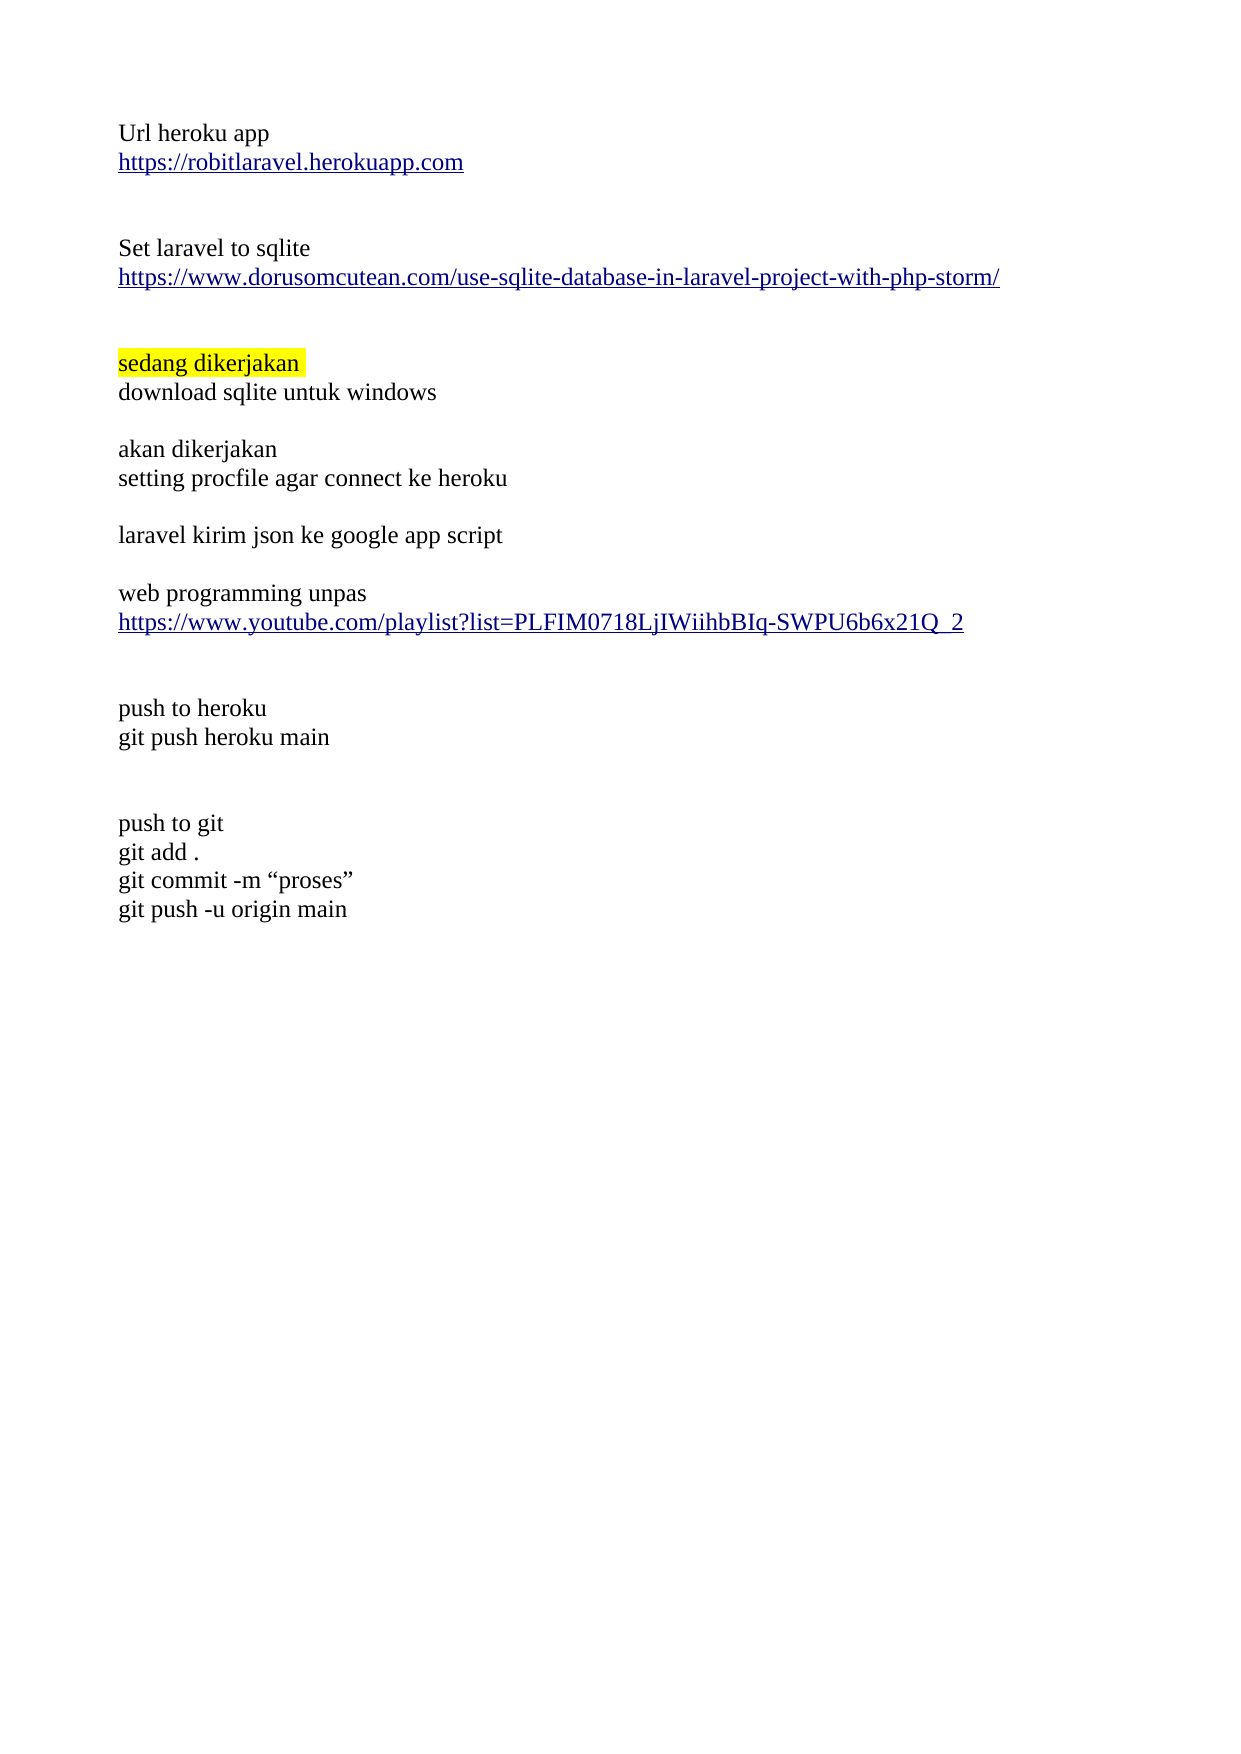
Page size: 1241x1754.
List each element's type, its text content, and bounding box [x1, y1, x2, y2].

text git commit -m “proses” [118, 866, 1122, 894]
text web programming unpas [118, 578, 1122, 607]
text setting procfile agar connect ke heroku [118, 463, 1122, 492]
text Set laravel to sqlite [118, 233, 1122, 262]
text https://www.youtube.com/playlist?list=PLFIM0718LjIWiihbBIq-SWPU6b6x21Q_2 [118, 607, 1122, 636]
text https://www.dorusomcutean.com/use-sqlite-database-in-laravel-project-with-php-storm/ [118, 262, 1122, 291]
text download sqlite untuk windows [118, 377, 1122, 406]
text sedang dikerjakan [118, 348, 1122, 377]
text git add . [118, 837, 1122, 866]
text akan dikerjakan [118, 434, 1122, 463]
text git push -u origin main [118, 894, 1122, 923]
text push to git [118, 808, 1122, 837]
text git push heroku main [118, 722, 1122, 751]
text Url heroku app [118, 118, 1122, 147]
text laravel kirim json ke google app script [118, 521, 1122, 549]
text https://robitlaravel.herokuapp.com [118, 147, 1122, 176]
text push to heroku [118, 693, 1122, 722]
